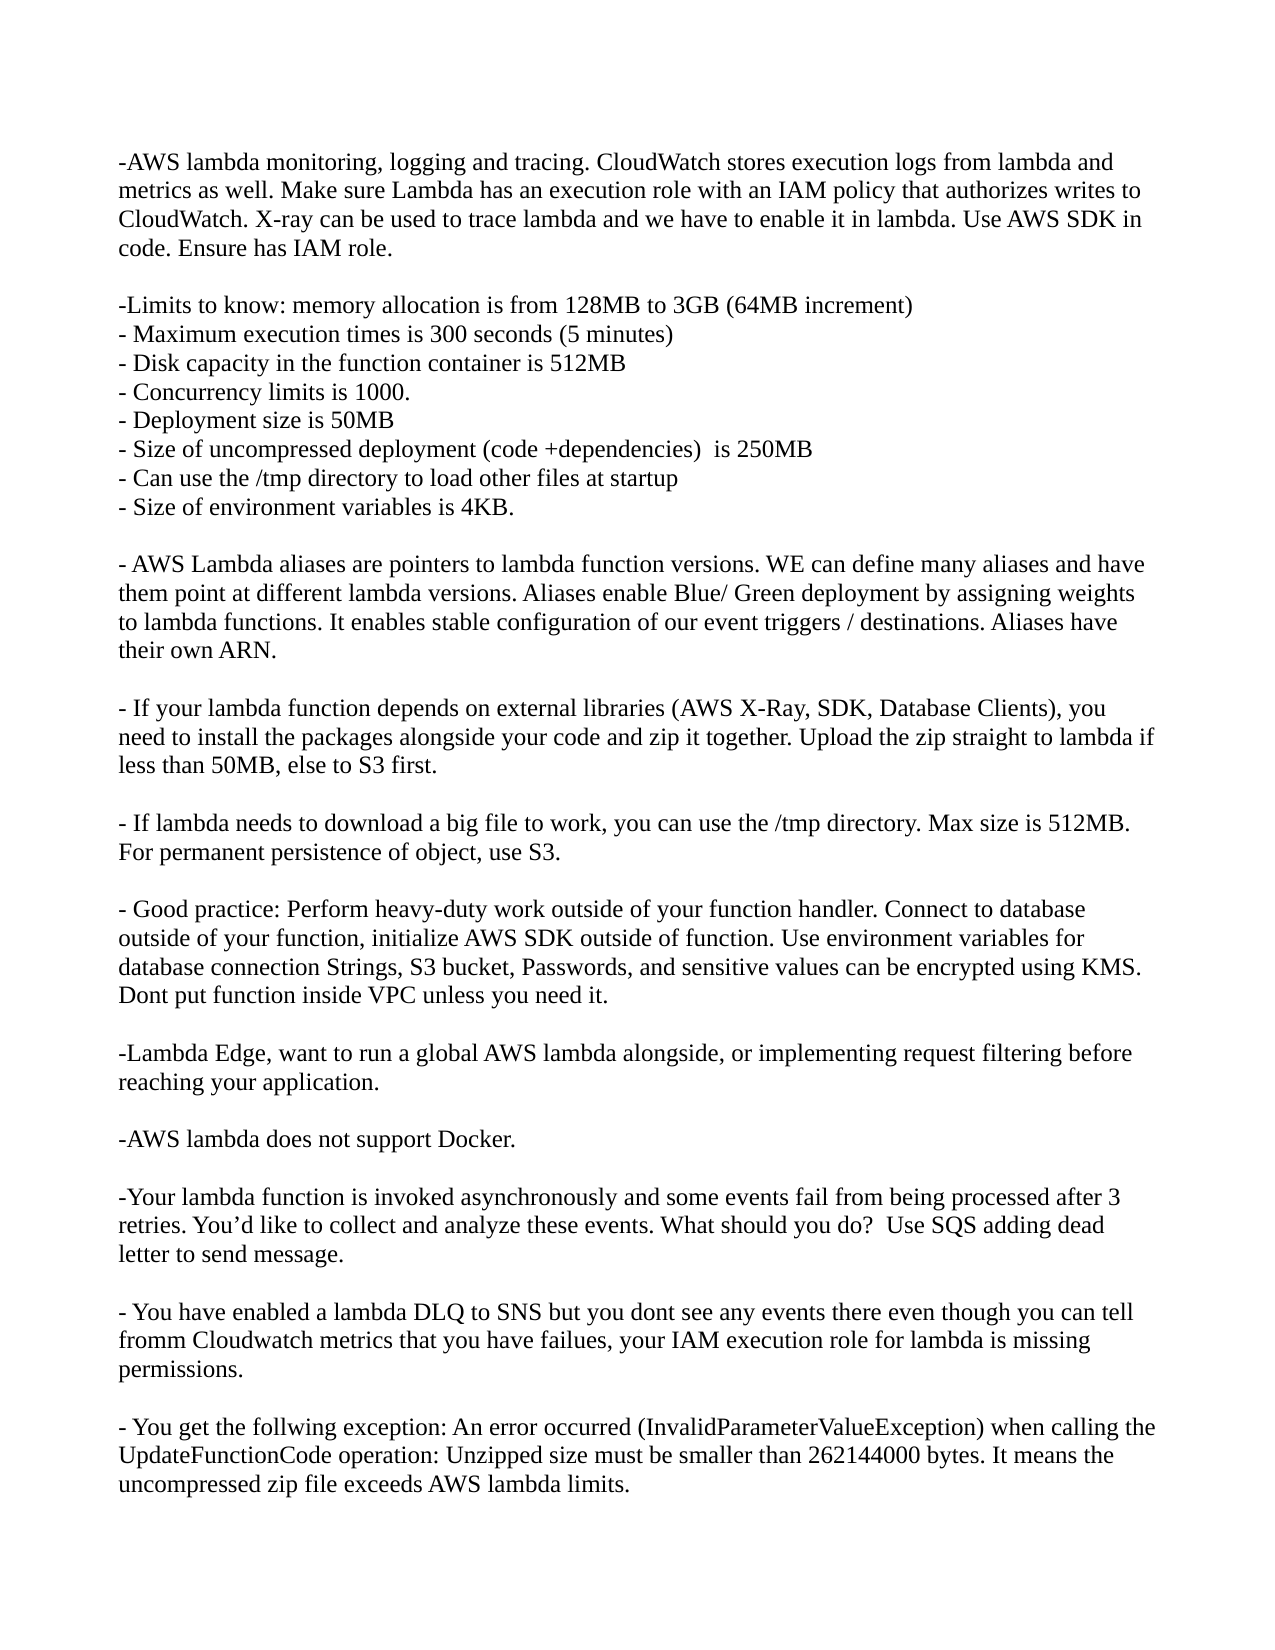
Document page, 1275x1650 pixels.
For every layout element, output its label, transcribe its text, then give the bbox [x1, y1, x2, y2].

text - You get the follwing exception: An error occurred (InvalidParameterValueException) when calling the UpdateFunctionCode operation: Unzipped size must be smaller than 262144000 bytes. It means the uncompressed zip file exceeds AWS lambda limits. [118, 1412, 1157, 1498]
text - Can use the /tmp directory to load other files at startup [118, 463, 1157, 492]
text - If your lambda function depends on external libraries (AWS X-Ray, SDK, Database Clients), you need to install the packages alongside your code and zip it together. Upload the zip straight to lambda if less than 50MB, else to S3 first. [118, 693, 1157, 779]
text - Size of environment variables is 4KB. [118, 492, 1157, 521]
text - Concurrency limits is 1000. [118, 377, 1157, 406]
text - AWS Lambda aliases are pointers to lambda function versions. WE can define many aliases and have them point at different lambda versions. Aliases enable Blue/ Green deployment by assigning weights to lambda functions. It enables stable configuration of our event triggers / destinations. Aliases have their own ARN. [118, 549, 1157, 664]
text -AWS lambda monitoring, logging and tracing. CloudWatch stores execution logs from lambda and metrics as well. Make sure Lambda has an execution role with an IAM policy that authorizes writes to CloudWatch. X-ray can be used to trace lambda and we have to enable it in lambda. Use AWS SDK in code. Ensure has IAM role. [118, 147, 1157, 262]
text - Maximum execution times is 300 seconds (5 minutes) [118, 319, 1157, 348]
text - If lambda needs to download a big file to work, you can use the /tmp directory. Max size is 512MB. For permanent persistence of object, use S3. [118, 808, 1157, 866]
text -Lambda Edge, want to run a global AWS lambda alongside, or implementing request filtering before reaching your application. [118, 1038, 1157, 1096]
text -Limits to know: memory allocation is from 128MB to 3GB (64MB increment) [118, 291, 1157, 319]
text - Deployment size is 50MB [118, 406, 1157, 434]
text - Good practice: Perform heavy-duty work outside of your function handler. Connect to database outside of your function, initialize AWS SDK outside of function. Use environment variables for database connection Strings, S3 bucket, Passwords, and sensitive values can be encrypted using KMS. Dont put function inside VPC unless you need it. [118, 894, 1157, 1009]
text - Size of uncompressed deployment (code +dependencies) is 250MB [118, 434, 1157, 463]
text -AWS lambda does not support Docker. [118, 1124, 1157, 1153]
text - Disk capacity in the function container is 512MB [118, 348, 1157, 377]
text -Your lambda function is invoked asynchronously and some events fail from being processed after 3 retries. You’d like to collect and analyze these events. What should you do? Use SQS adding dead letter to send message. [118, 1182, 1157, 1268]
text - You have enabled a lambda DLQ to SNS but you dont see any events there even though you can tell fromm Cloudwatch metrics that you have failues, your IAM execution role for lambda is missing permissions. [118, 1297, 1157, 1383]
